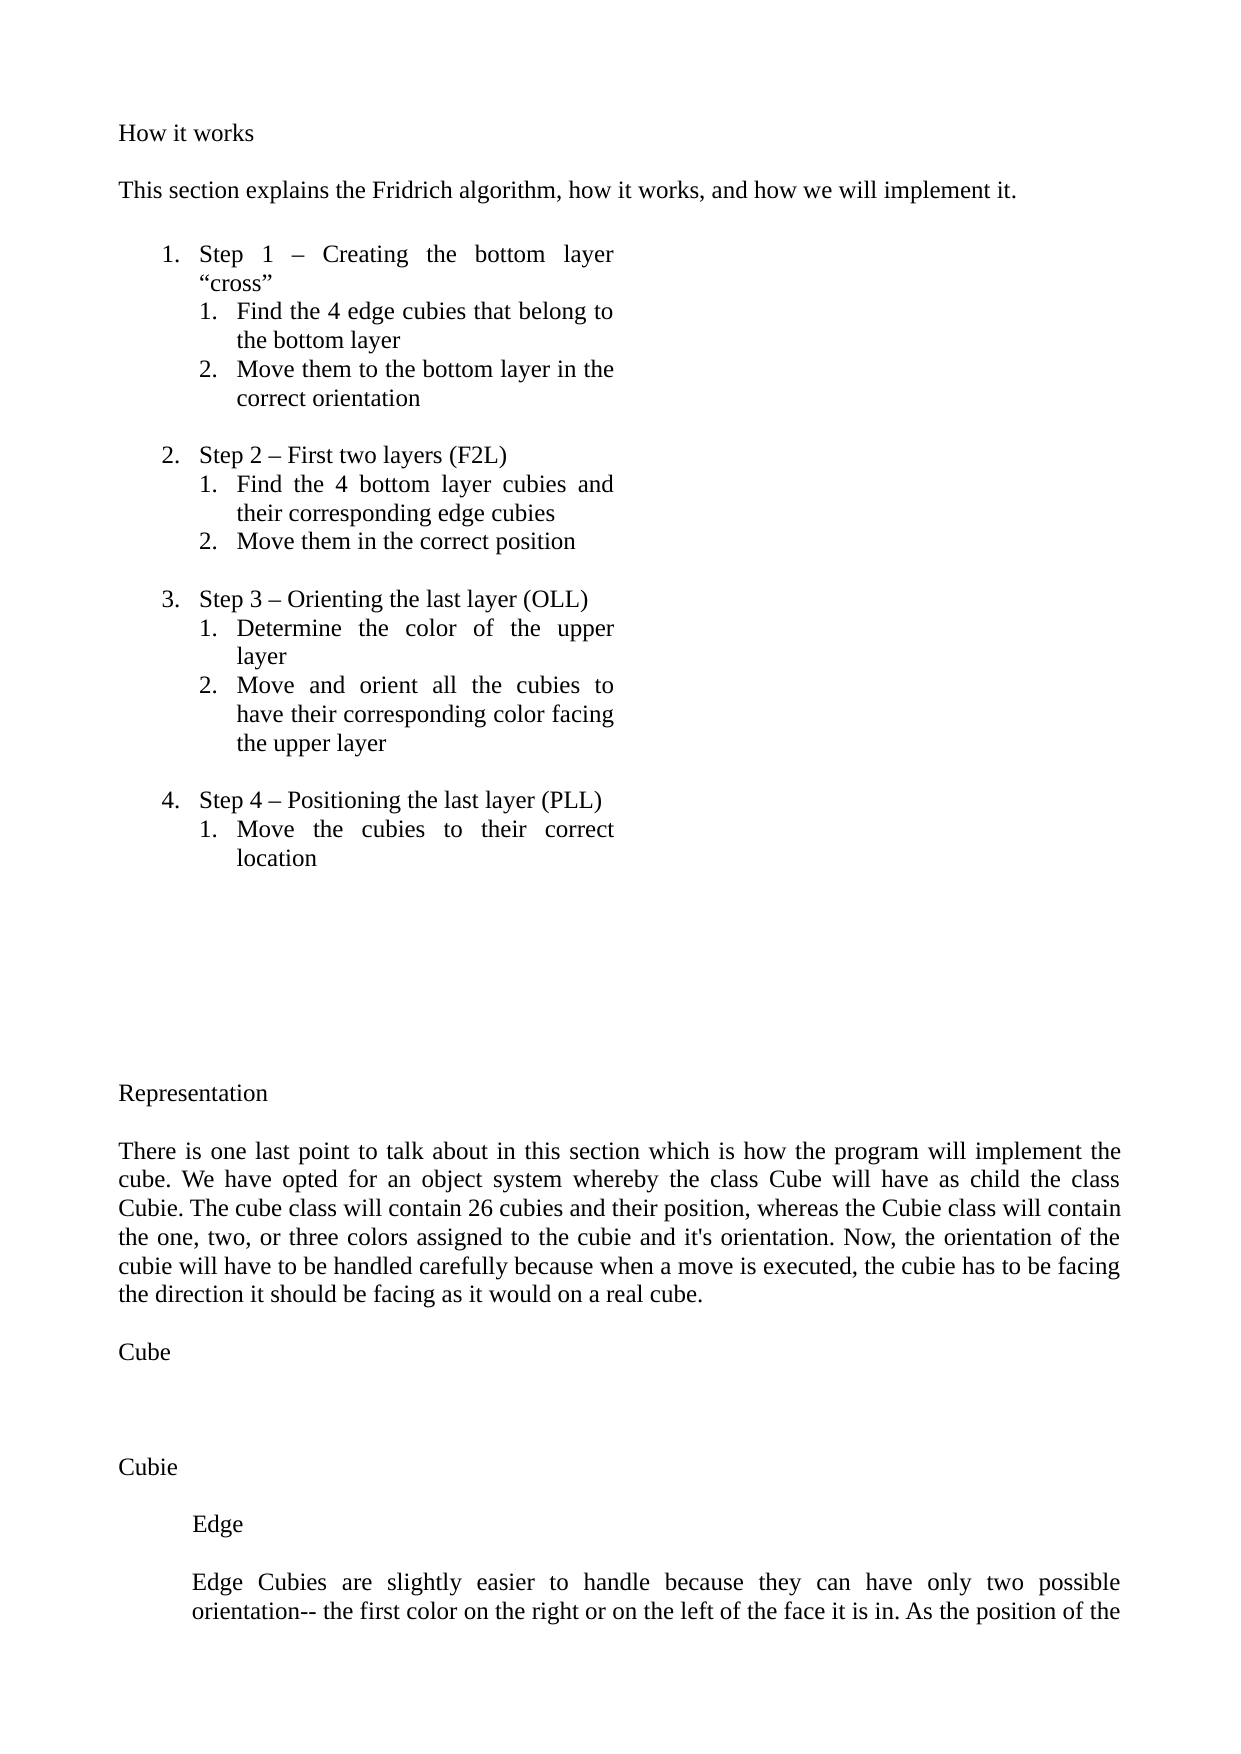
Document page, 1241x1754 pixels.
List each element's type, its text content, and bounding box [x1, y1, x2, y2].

text Cubie [118, 1452, 1122, 1481]
text Edge Cubies are slightly easier to handle because they can have only two possible orientation-- the first color on the right or on the left of the face it is in. As the position of the [192, 1567, 1122, 1624]
text Edge [118, 1509, 1122, 1538]
text There is one last point to talk about in this section which is how the program will implement the cube. We have opted for an object system whereby the class Cube will have as child the class Cubie. The cube class will contain 26 cubies and their position, whereas the Cubie class will contain the one, two, or three colors assigned to the cubie and it's orientation. Now, the orientation of the cubie will have to be handled carefully because when a move is executed, the cubie has to be facing the direction it should be facing as it would on a real cube. [118, 1136, 1122, 1308]
table_header [620, 233, 1122, 877]
text This section explains the Fridrich algorithm, how it works, and how we will implement it. [118, 176, 1122, 204]
text Representation [118, 1078, 1122, 1107]
text Cube [118, 1337, 1122, 1366]
table_header Step 1 – Creating the bottom layer “cross” Find the 4 edge cubies that belong to the bottom layer Move them to the bottom layer in the correct orientation Step 2 – First two layers (F2L) Find the 4 bottom layer cubies and their corresponding edge cubies Move them in the correct position Step 3 – Orienting the last layer (OLL) Determine the color of the upper layer Move and orient all the cubies to have their corresponding color facing the upper layer Step 4 – Positioning the last layer (PLL) Move the cubies to their correct location [118, 233, 620, 877]
text How it works [118, 118, 1122, 147]
